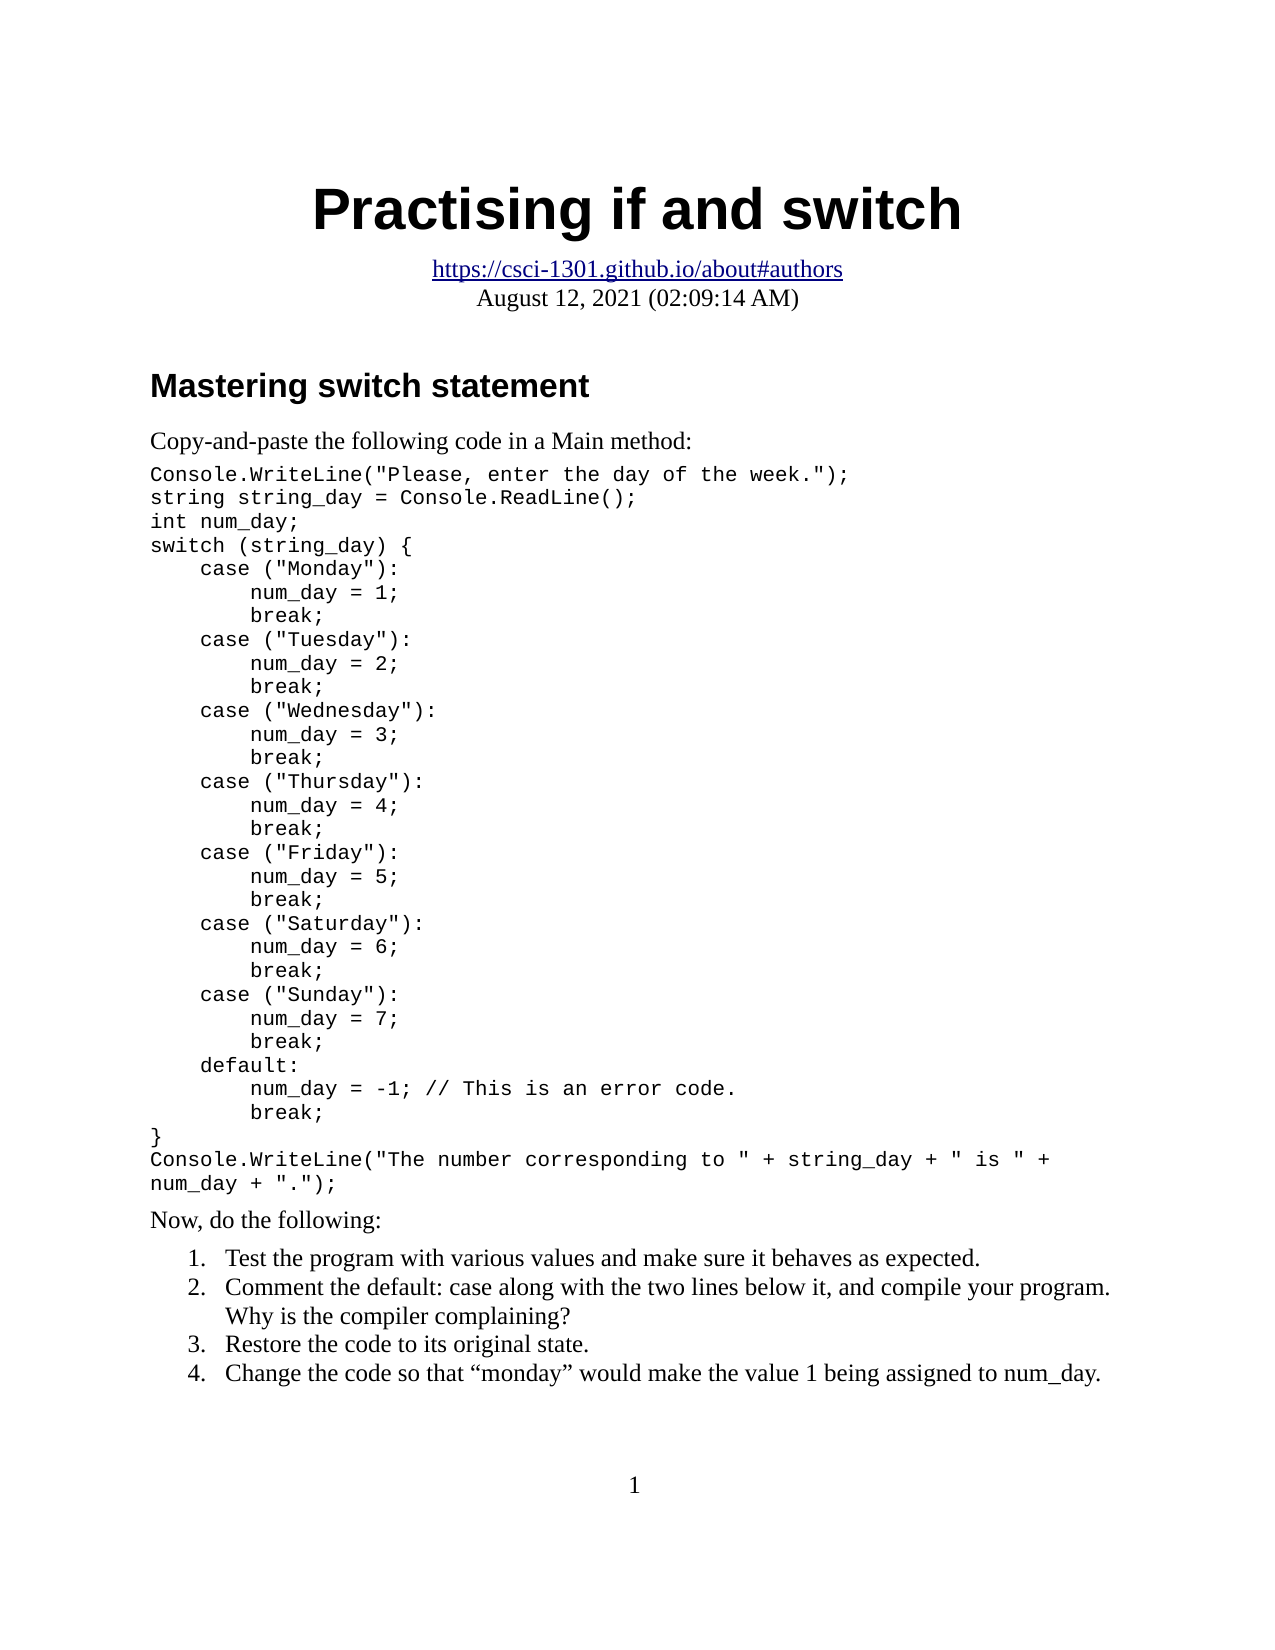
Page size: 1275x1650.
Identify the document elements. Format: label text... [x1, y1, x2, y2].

text num_day = 4; [150, 795, 1125, 818]
text case ("Sunday"): [150, 984, 1125, 1007]
text string string_day = Console.ReadLine(); [150, 487, 1125, 511]
list Change the code so that “monday” would make the value 1 being assigned to num_day. [187, 1358, 1125, 1387]
text } [150, 1126, 1125, 1149]
text break; [150, 747, 1125, 771]
text break; [150, 960, 1125, 984]
text num_day = 7; [150, 1007, 1125, 1031]
text August 12, 2021 (02:09:14 AM) [150, 283, 1125, 312]
text switch (string_day) { [150, 534, 1125, 558]
text Copy-and-paste the following code in a Main method: [150, 426, 1125, 455]
text https://csci-1301.github.io/about#authors [150, 254, 1125, 283]
text num_day = 3; [150, 724, 1125, 747]
text default: [150, 1055, 1125, 1078]
text int num_day; [150, 511, 1125, 534]
text break; [150, 1031, 1125, 1055]
text break; [150, 1102, 1125, 1126]
title Practising if and switch [150, 175, 1125, 242]
text case ("Thursday"): [150, 771, 1125, 795]
text num_day = 6; [150, 937, 1125, 960]
text num_day = -1; // This is an error code. [150, 1078, 1125, 1102]
text break; [150, 889, 1125, 913]
text break; [150, 818, 1125, 842]
list Comment the default: case along with the two lines below it, and compile your program. Why is the compiler complaining? [187, 1272, 1125, 1329]
text case ("Monday"): [150, 558, 1125, 582]
list Restore the code to its original state. [187, 1329, 1125, 1358]
text case ("Wednesday"): [150, 700, 1125, 724]
text break; [150, 606, 1125, 629]
text Console.WriteLine("Please, enter the day of the week."); [150, 464, 1125, 487]
text case ("Friday"): [150, 842, 1125, 866]
list Test the program with various values and make sure it behaves as expected. [187, 1243, 1125, 1272]
text num_day = 5; [150, 866, 1125, 889]
text Now, do the following: [150, 1206, 1125, 1234]
text case ("Tuesday"): [150, 629, 1125, 653]
text Console.WriteLine("The number corresponding to " + string_day + " is " + num_day + "."); [150, 1149, 1125, 1197]
text break; [150, 676, 1125, 700]
text num_day = 1; [150, 582, 1125, 606]
text case ("Saturday"): [150, 913, 1125, 937]
subtitle Mastering switch statement [150, 366, 1125, 404]
text num_day = 2; [150, 653, 1125, 676]
